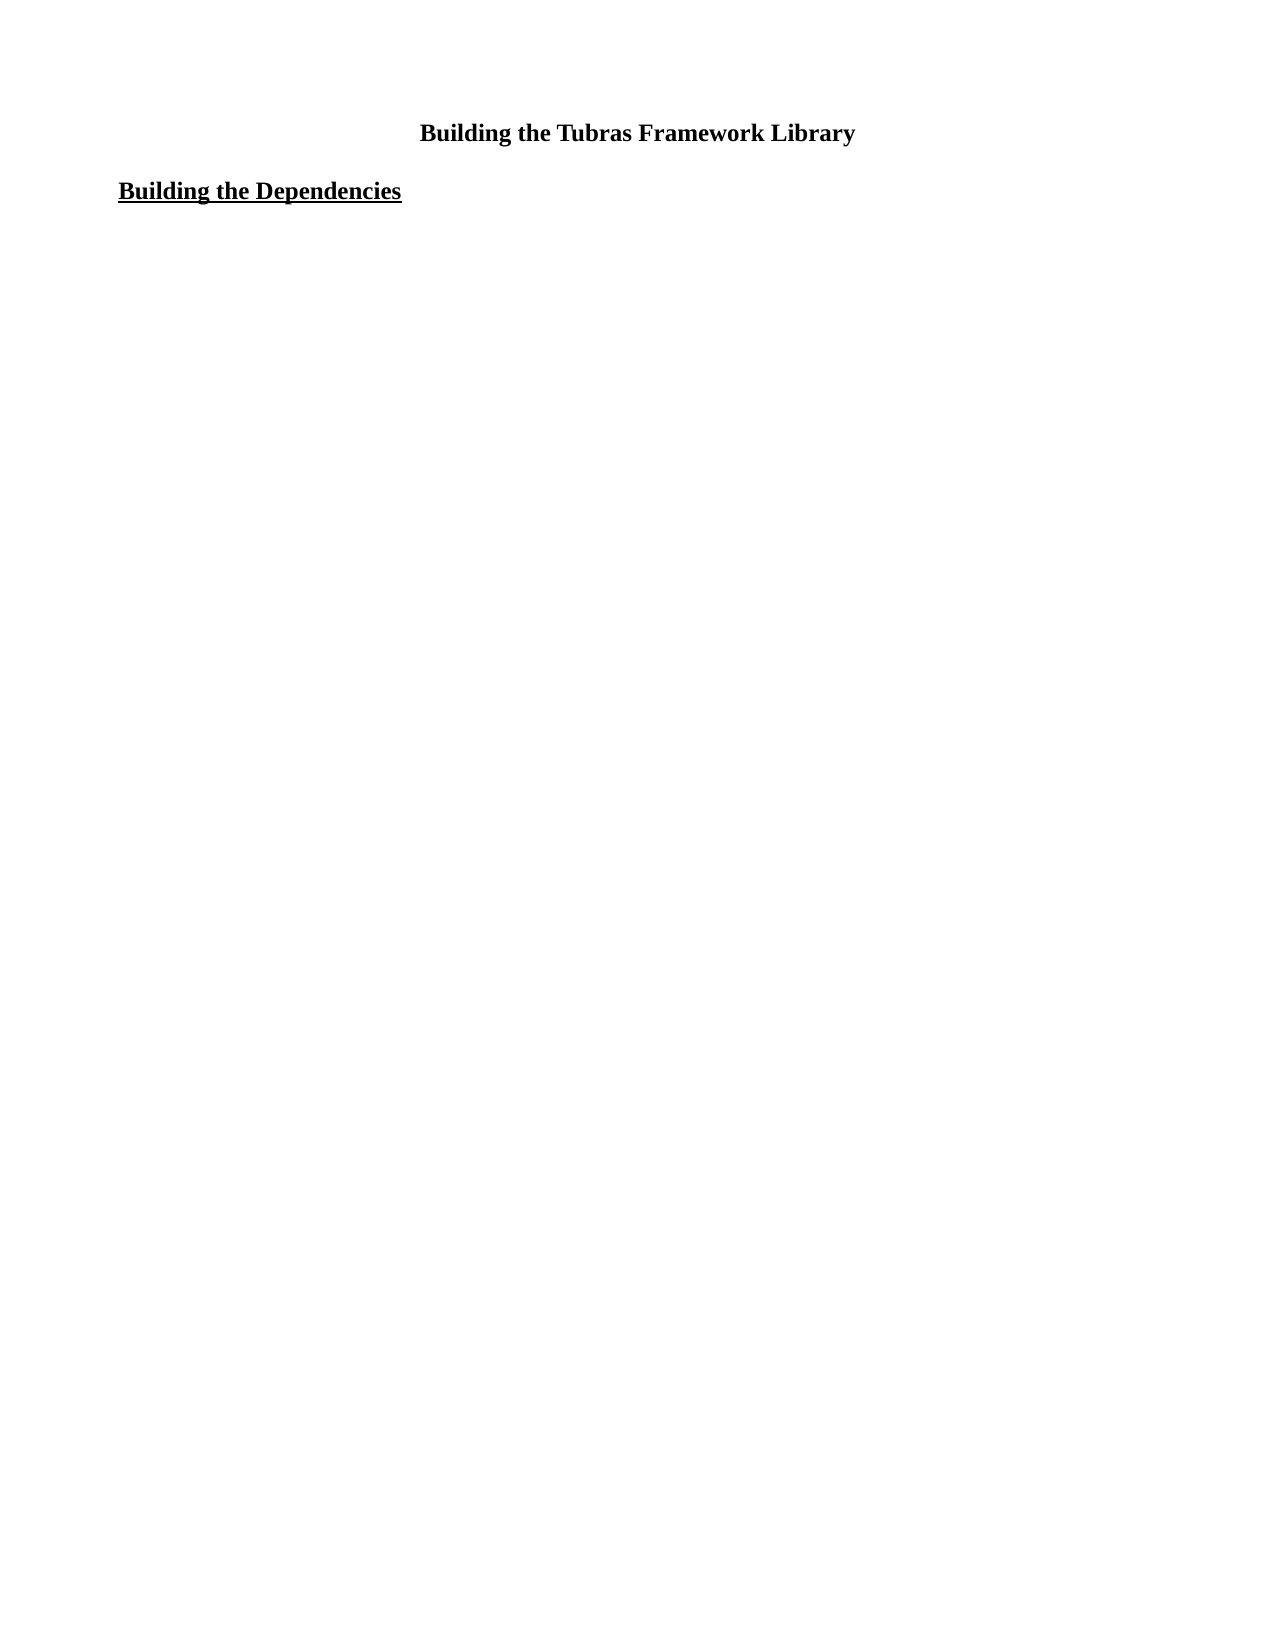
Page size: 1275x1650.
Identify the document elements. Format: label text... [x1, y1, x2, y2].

text Building the Dependencies [118, 176, 1157, 205]
